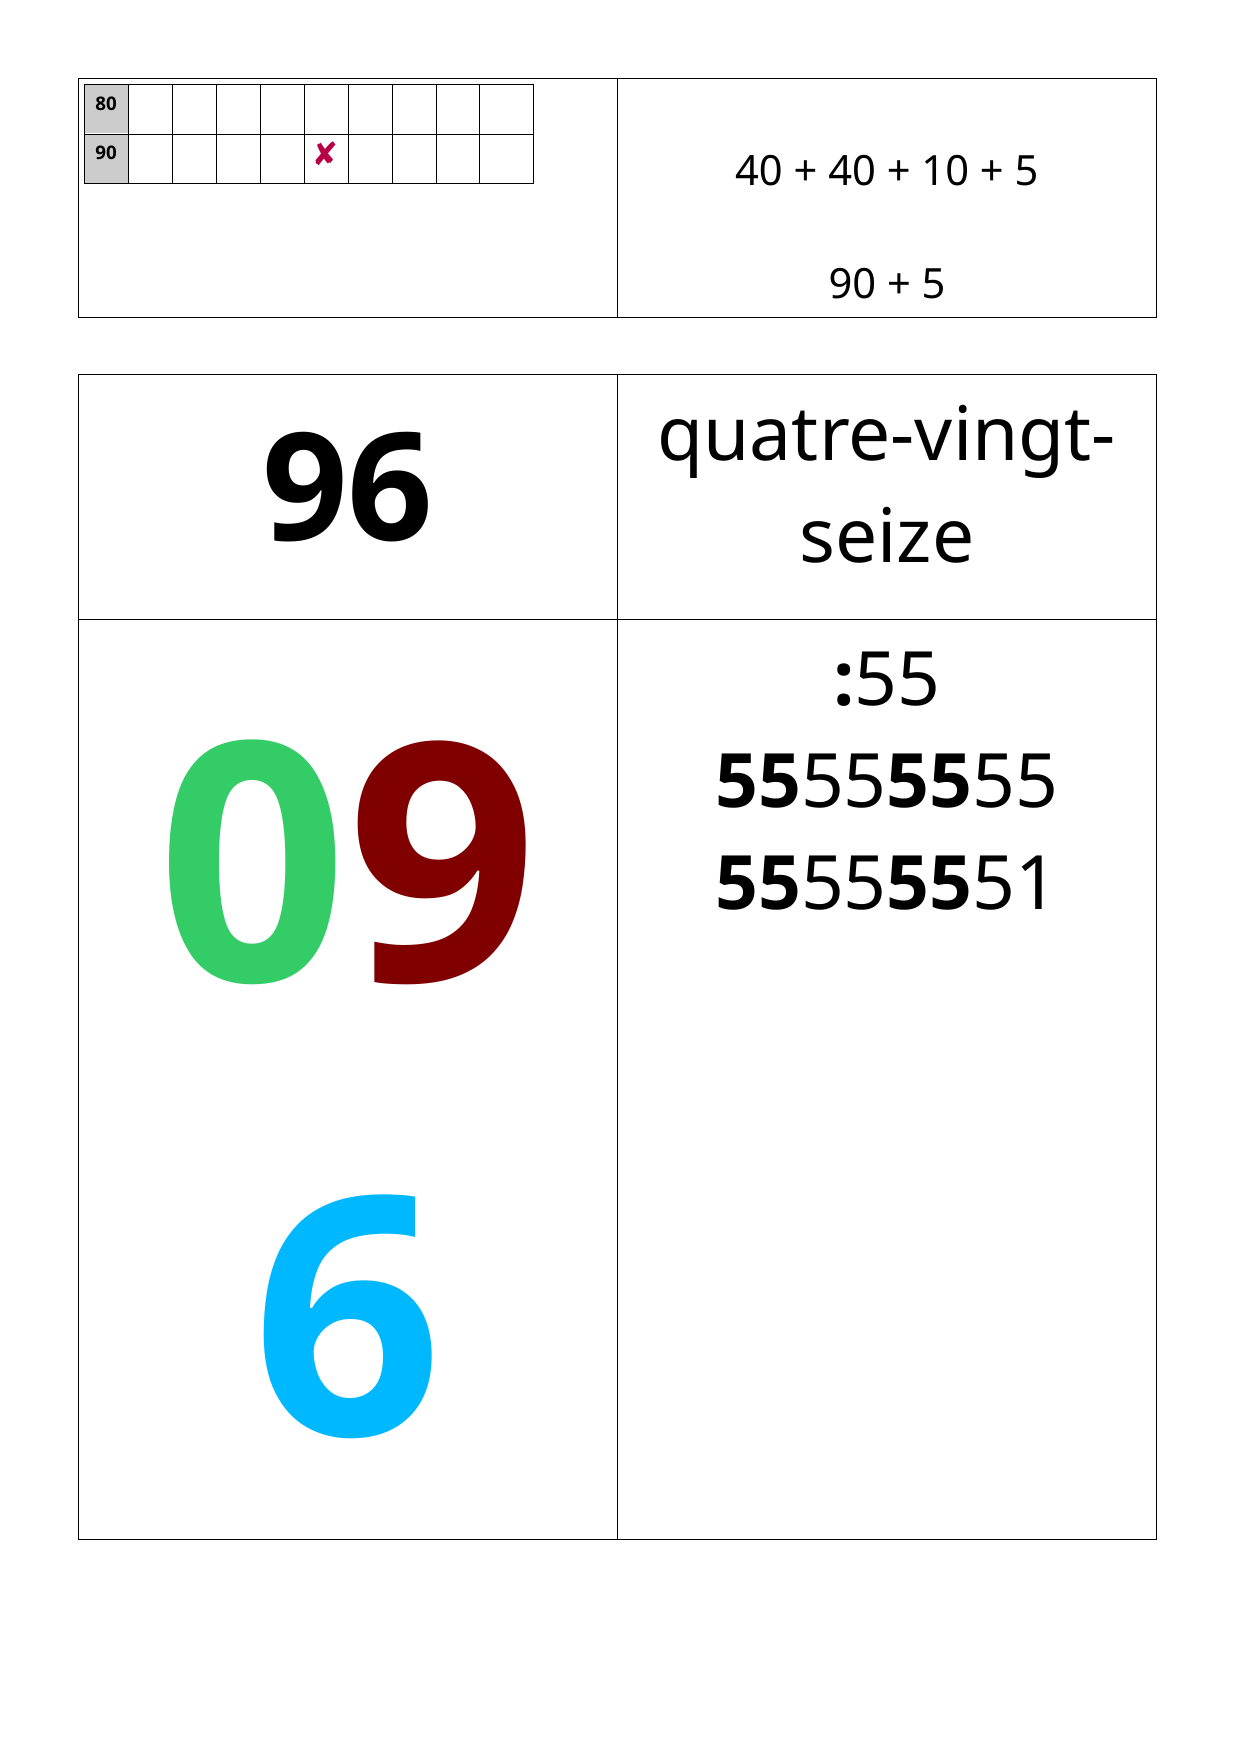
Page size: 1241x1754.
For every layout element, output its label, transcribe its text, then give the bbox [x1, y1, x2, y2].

table_cell 40 + 40 + 10 + 5 90 + 5 [618, 79, 1156, 317]
table_cell [173, 85, 216, 133]
table_cell [173, 135, 216, 183]
table_header quatre-vingt-seize [618, 375, 1156, 619]
table_cell [129, 85, 172, 133]
table_cell  [305, 135, 348, 183]
table_cell [480, 85, 533, 133]
table_cell [437, 85, 479, 133]
table_cell 80 [85, 85, 128, 133]
table_cell [217, 85, 260, 133]
table_cell [480, 135, 533, 183]
table_cell :55 55555555 55555551 [618, 620, 1156, 1539]
table_cell 90 [85, 135, 128, 183]
table_cell [305, 85, 348, 133]
table_header 96 [79, 375, 617, 619]
table_cell [79, 79, 617, 317]
table_cell [437, 135, 479, 183]
table_cell [129, 135, 172, 183]
table_cell [217, 135, 260, 183]
table_cell [393, 135, 436, 183]
table_cell [261, 135, 304, 183]
table_cell [349, 85, 392, 133]
table_cell 096 [79, 620, 617, 1539]
table_cell [261, 85, 304, 133]
table_cell [393, 85, 436, 133]
table_cell [349, 135, 392, 183]
